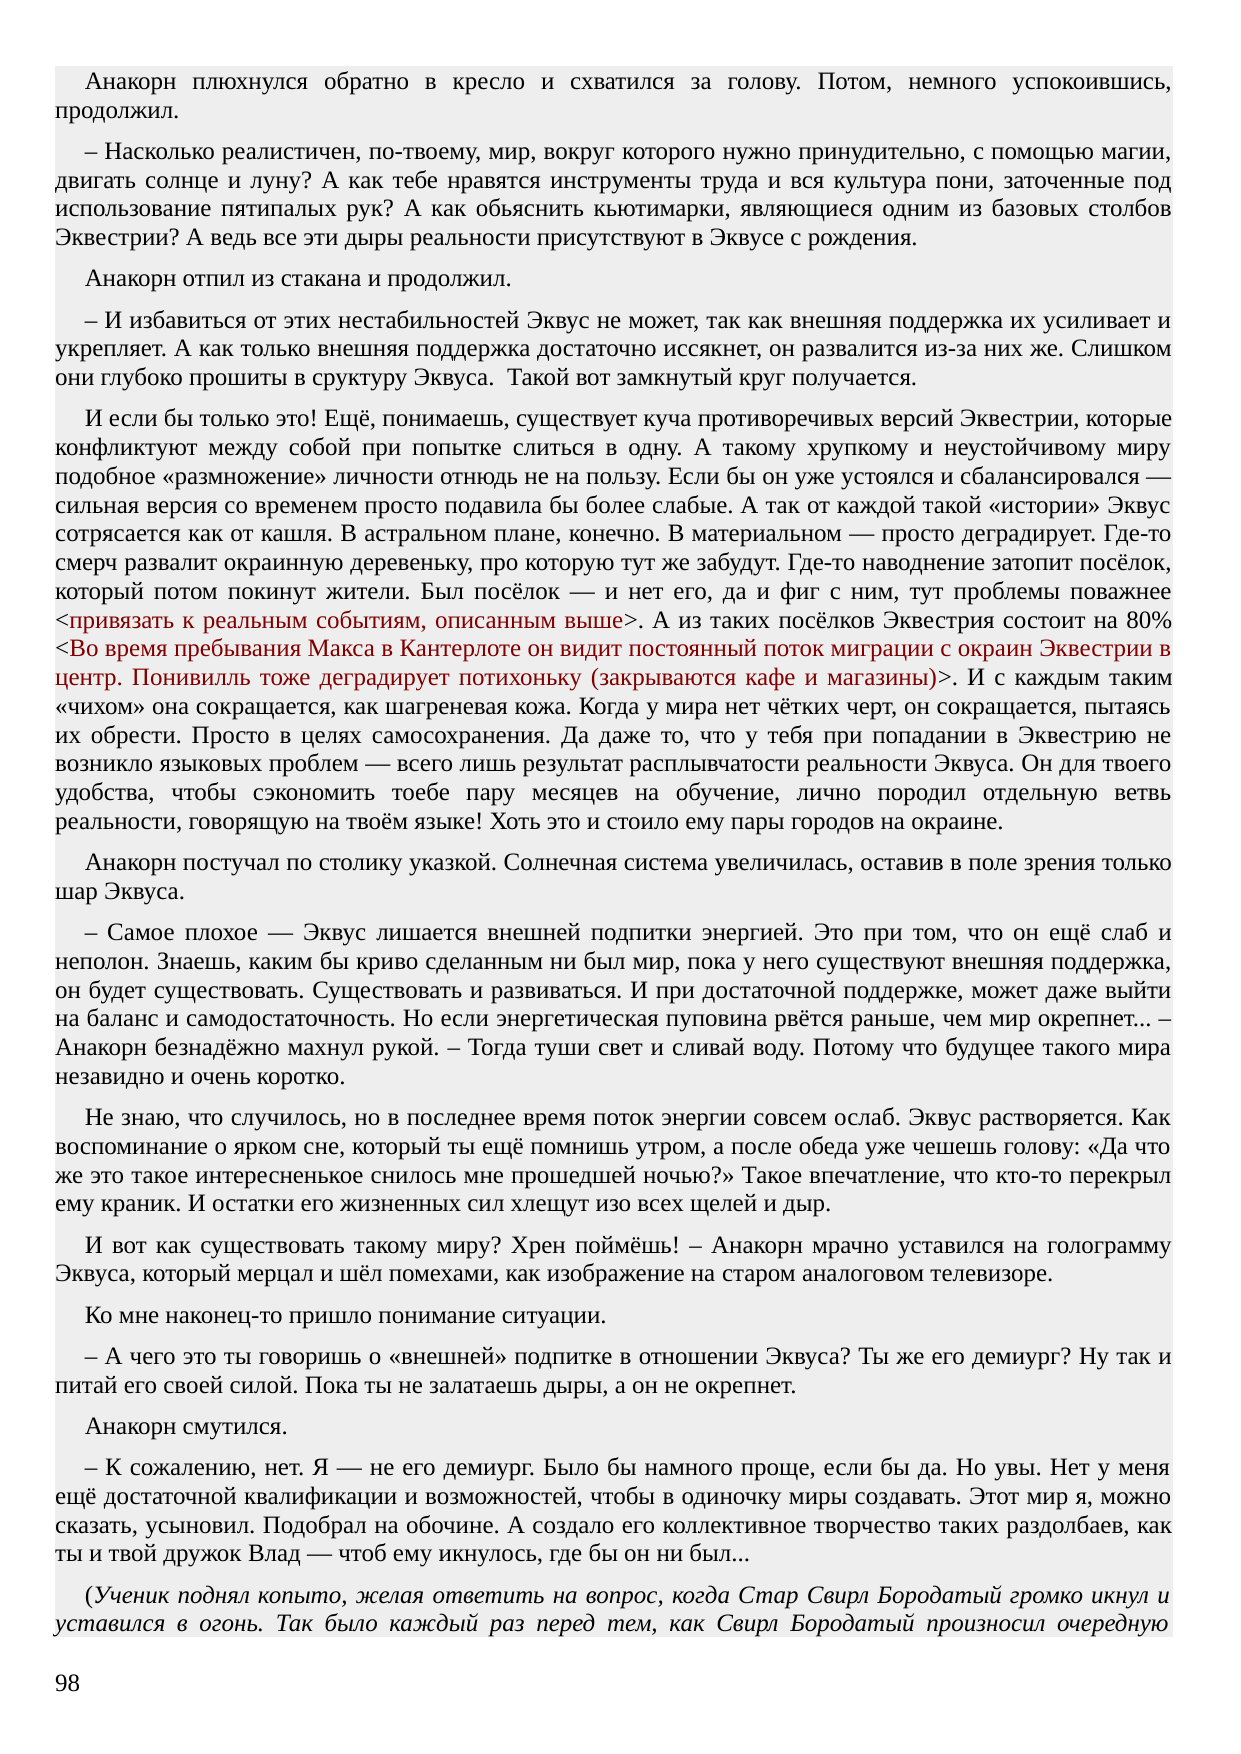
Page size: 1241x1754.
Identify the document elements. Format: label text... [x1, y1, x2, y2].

text – А чего это ты говоришь о «внешней» подпитке в отношении Эквуса? Ты же его демиург? Ну так и питай его своей силой. Пока ты не залатаешь дыры, а он не окрепнет. [55, 1341, 1173, 1398]
text – Самое плохое — Эквус лишается внешней подпитки энергией. Это при том, что он ещё слаб и неполон. Знаешь, каким бы криво сделанным ни был мир, пока у него существуют внешняя поддержка, он будет существовать. Существовать и развиваться. И при достаточной поддержке, может даже выйти на баланс и самодостаточность. Но если энергетическая пуповина рвётся раньше, чем мир окрепнет... – Анакорн безнадёжно махнул рукой. – Тогда туши свет и сливай воду. Потому что будущее такого мира незавидно и очень коротко. [55, 917, 1173, 1090]
text – Насколько реалистичен, по-твоему, мир, вокруг которого нужно принудительно, с помощью магии, двигать солнце и луну? А как тебе нравятся инструменты труда и вся культура пони, заточенные под использование пятипалых рук? А как обьяснить кьютимарки, являющиеся одним из базовых столбов Эквестрии? А ведь все эти дыры реальности присутствуют в Эквусе с рождения. [55, 136, 1173, 251]
text И если бы только это! Ещё, понимаешь, существует куча противоречивых версий Эквестрии, которые конфликтуют между собой при попытке слиться в одну. А такому хрупкому и неустойчивому миру подобное «размножение» личности отнюдь не на пользу. Если бы он уже устоялся и сбалансировался — сильная версия со временем просто подавила бы более слабые. А так от каждой такой «истории» Эквус сотрясается как от кашля. В астральном плане, конечно. В материальном — просто деградирует. Где-то смерч развалит окраинную деревеньку, про которую тут же забудут. Где-то наводнение затопит посёлок, который потом покинут жители. Был посёлок — и нет его, да и фиг с ним, тут проблемы поважнее <привязать к реальным событиям, описанным выше>. А из таких посёлков Эквестрия состоит на 80% <Во время пребывания Макса в Кантерлоте он видит постоянный поток миграции с окраин Эквестрии в центр. Понивилль тоже деградирует потихоньку (закрываются кафе и магазины)>. И с каждым таким «чихом» она сокращается, как шагреневая кожа. Когда у мира нет чётких черт, он сокращается, пытаясь их обрести. Просто в целях самосохранения. Да даже то, что у тебя при попадании в Эквестрию не возникло языковых проблем — всего лишь результат расплывчатости реальности Эквуса. Он для твоего удобства, чтобы сэкономить тоебе пару месяцев на обучение, лично породил отдельную ветвь реальности, говорящую на твоём языке! Хоть это и стоило ему пары городов на окраине. [55, 403, 1173, 835]
text (Ученик поднял копыто, желая ответить на вопрос, когда Стар Свирл Бородатый громко икнул и уставился в огонь. Так было каждый раз перед тем, как Свирл Бородатый произносил очередную [55, 1580, 1173, 1637]
text И вот как существовать такому миру? Хрен поймёшь! – Анакорн мрачно уставился на голограмму Эквуса, который мерцал и шёл помехами, как изображение на старом аналоговом телевизоре. [55, 1230, 1173, 1287]
text Анакорн отпил из стакана и продолжил. [55, 263, 1173, 292]
text – И избавиться от этих нестабильностей Эквус не может, так как внешняя поддержка их усиливает и укрепляет. А как только внешняя поддержка достаточно иссякнет, он развалится из-за них же. Слишком они глубоко прошиты в сруктуру Эквуса. Такой вот замкнутый круг получается. [55, 305, 1173, 391]
text Анакорн плюхнулся обратно в кресло и схватился за голову. Потом, немного успокоившись, продолжил. [55, 66, 1173, 123]
text Ко мне наконец-то пришло понимание ситуации. [55, 1300, 1173, 1328]
text – К сожалению, нет. Я — не его демиург. Было бы намного проще, если бы да. Но увы. Нет у меня ещё достаточной квалификации и возможностей, чтобы в одиночку миры создавать. Этот мир я, можно сказать, усыновил. Подобрал на обочине. А создало его коллективное творчество таких раздолбаев, как ты и твой дружок Влад — чтоб ему икнулось, где бы он ни был... [55, 1452, 1173, 1567]
text Не знаю, что случилось, но в последнее время поток энергии совсем ослаб. Эквус растворяется. Как воспоминание о ярком сне, который ты ещё помнишь утром, а после обеда уже чешешь голову: «Да что же это такое интересненькое снилось мне прошедшей ночью?» Такое впечатление, что кто-то перекрыл ему краник. И остатки его жизненных сил хлещут изо всех щелей и дыр. [55, 1102, 1173, 1217]
text Анакорн постучал по столику указкой. Солнечная система увеличилась, оставив в поле зрения только шар Эквуса. [55, 847, 1173, 905]
text Анакорн смутился. [55, 1411, 1173, 1440]
